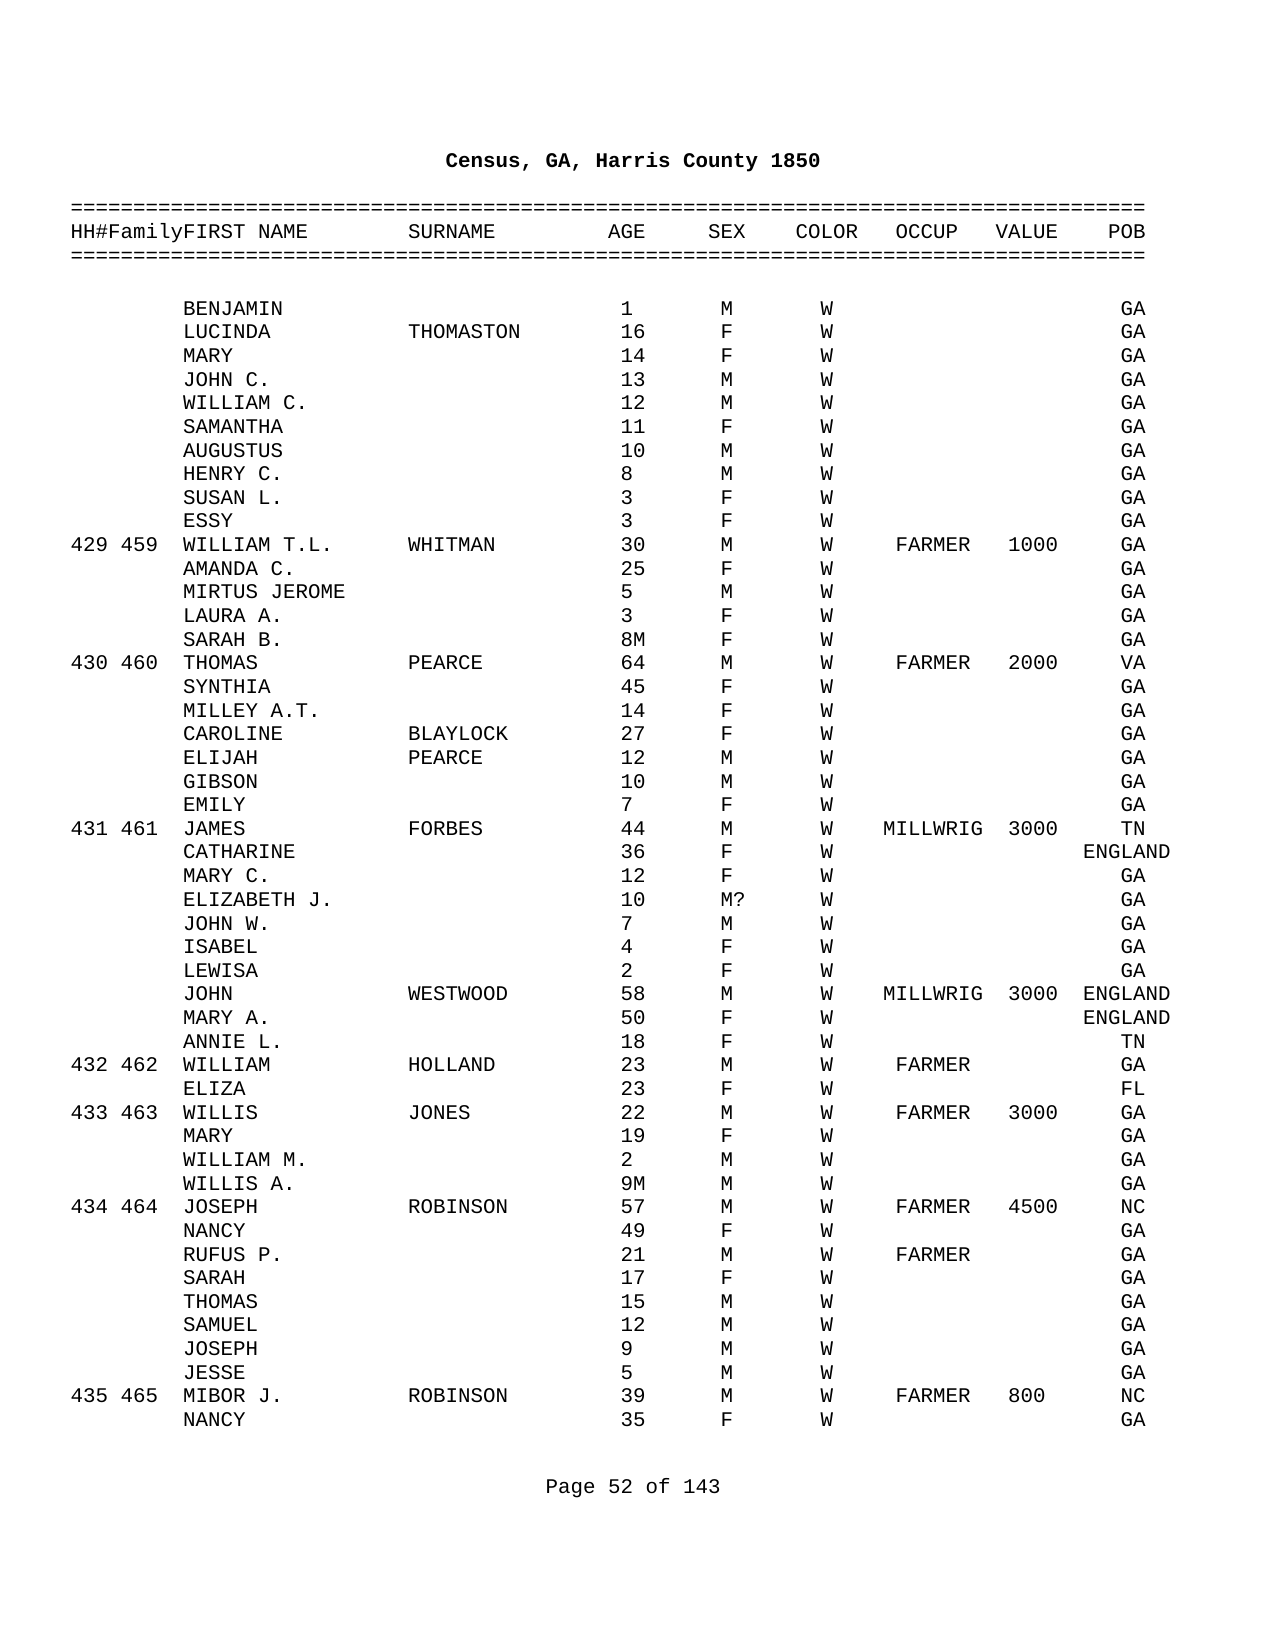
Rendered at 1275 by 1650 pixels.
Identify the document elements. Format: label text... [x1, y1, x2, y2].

text Samantha 11 F W GA [70, 416, 1195, 439]
text 433 463 Willis JONES 22 M W farmer 3000 GA [70, 1102, 1195, 1125]
text Catharine 36 F W England [70, 842, 1195, 865]
text Synthia 45 F W GA [70, 676, 1195, 700]
text Sarah B. 8m F W GA [70, 629, 1195, 652]
text Mary 19 F W GA [70, 1125, 1195, 1149]
text Susan L. 3 F W GA [70, 487, 1195, 511]
text John C. 13 M W GA [70, 369, 1195, 392]
text Annie L. 18 F W TN [70, 1031, 1195, 1054]
text Rufus P. 21 M W farmer GA [70, 1243, 1195, 1267]
text Milley A.T. 14 F W GA [70, 700, 1195, 723]
text Essy 3 F W GA [70, 511, 1195, 534]
text Nancy 49 F W GA [70, 1220, 1195, 1243]
text William C. 12 M W GA [70, 392, 1195, 416]
text Benjamin 1 M W GA [70, 298, 1195, 321]
text Lucinda THOMASTON 16 F W GA [70, 321, 1195, 345]
text Thomas 15 M W GA [70, 1291, 1195, 1314]
text 435 465 Mibor J. ROBINSON 39 M W farmer 800 NC [70, 1385, 1195, 1409]
text Nancy 35 F W GA [70, 1409, 1195, 1433]
text William M. 2 M W GA [70, 1149, 1195, 1173]
text Sarah 17 F W GA [70, 1267, 1195, 1291]
text Mary A. 50 F W England [70, 1007, 1195, 1031]
text Henry C. 8 M W GA [70, 463, 1195, 487]
text John WESTWOOD 58 M W millwrig 3000 England [70, 983, 1195, 1007]
text Augustus 10 M W GA [70, 439, 1195, 463]
text Mary C. 12 F W GA [70, 865, 1195, 889]
text Amanda C. 25 F W GA [70, 558, 1195, 581]
text Elijah PEARCE 12 M W GA [70, 747, 1195, 771]
text Mary 14 F W GA [70, 345, 1195, 369]
text 429 459 William T.L. WHITMAN 30 M W farmer 1000 GA [70, 534, 1195, 558]
text Eliza 23 F W FL [70, 1078, 1195, 1102]
text 434 464 Joseph ROBINSON 57 M W farmer 4500 NC [70, 1196, 1195, 1220]
text 431 461 James FORBES 44 M W millwrig 3000 TN [70, 818, 1195, 842]
text Joseph 9 M W GA [70, 1338, 1195, 1362]
text Elizabeth J. 10 M? W GA [70, 889, 1195, 912]
text Emily 7 F W GA [70, 794, 1195, 818]
text John W. 7 M W GA [70, 912, 1195, 936]
text Mirtus Jerome 5 M W GA [70, 581, 1195, 605]
text Isabel 4 F W GA [70, 936, 1195, 960]
text Laura A. 3 F W GA [70, 605, 1195, 629]
text Jesse 5 M W GA [70, 1362, 1195, 1385]
text Lewisa 2 F W GA [70, 960, 1195, 983]
text Willis A. 9m M W GA [70, 1173, 1195, 1196]
text 432 462 William HOLLAND 23 M W farmer GA [70, 1054, 1195, 1078]
text 430 460 Thomas PEARCE 64 M W farmer 2000 VA [70, 652, 1195, 676]
text Caroline BLAYLOCK 27 F W GA [70, 723, 1195, 747]
text Gibson 10 M W GA [70, 771, 1195, 794]
text Samuel 12 M W GA [70, 1314, 1195, 1338]
